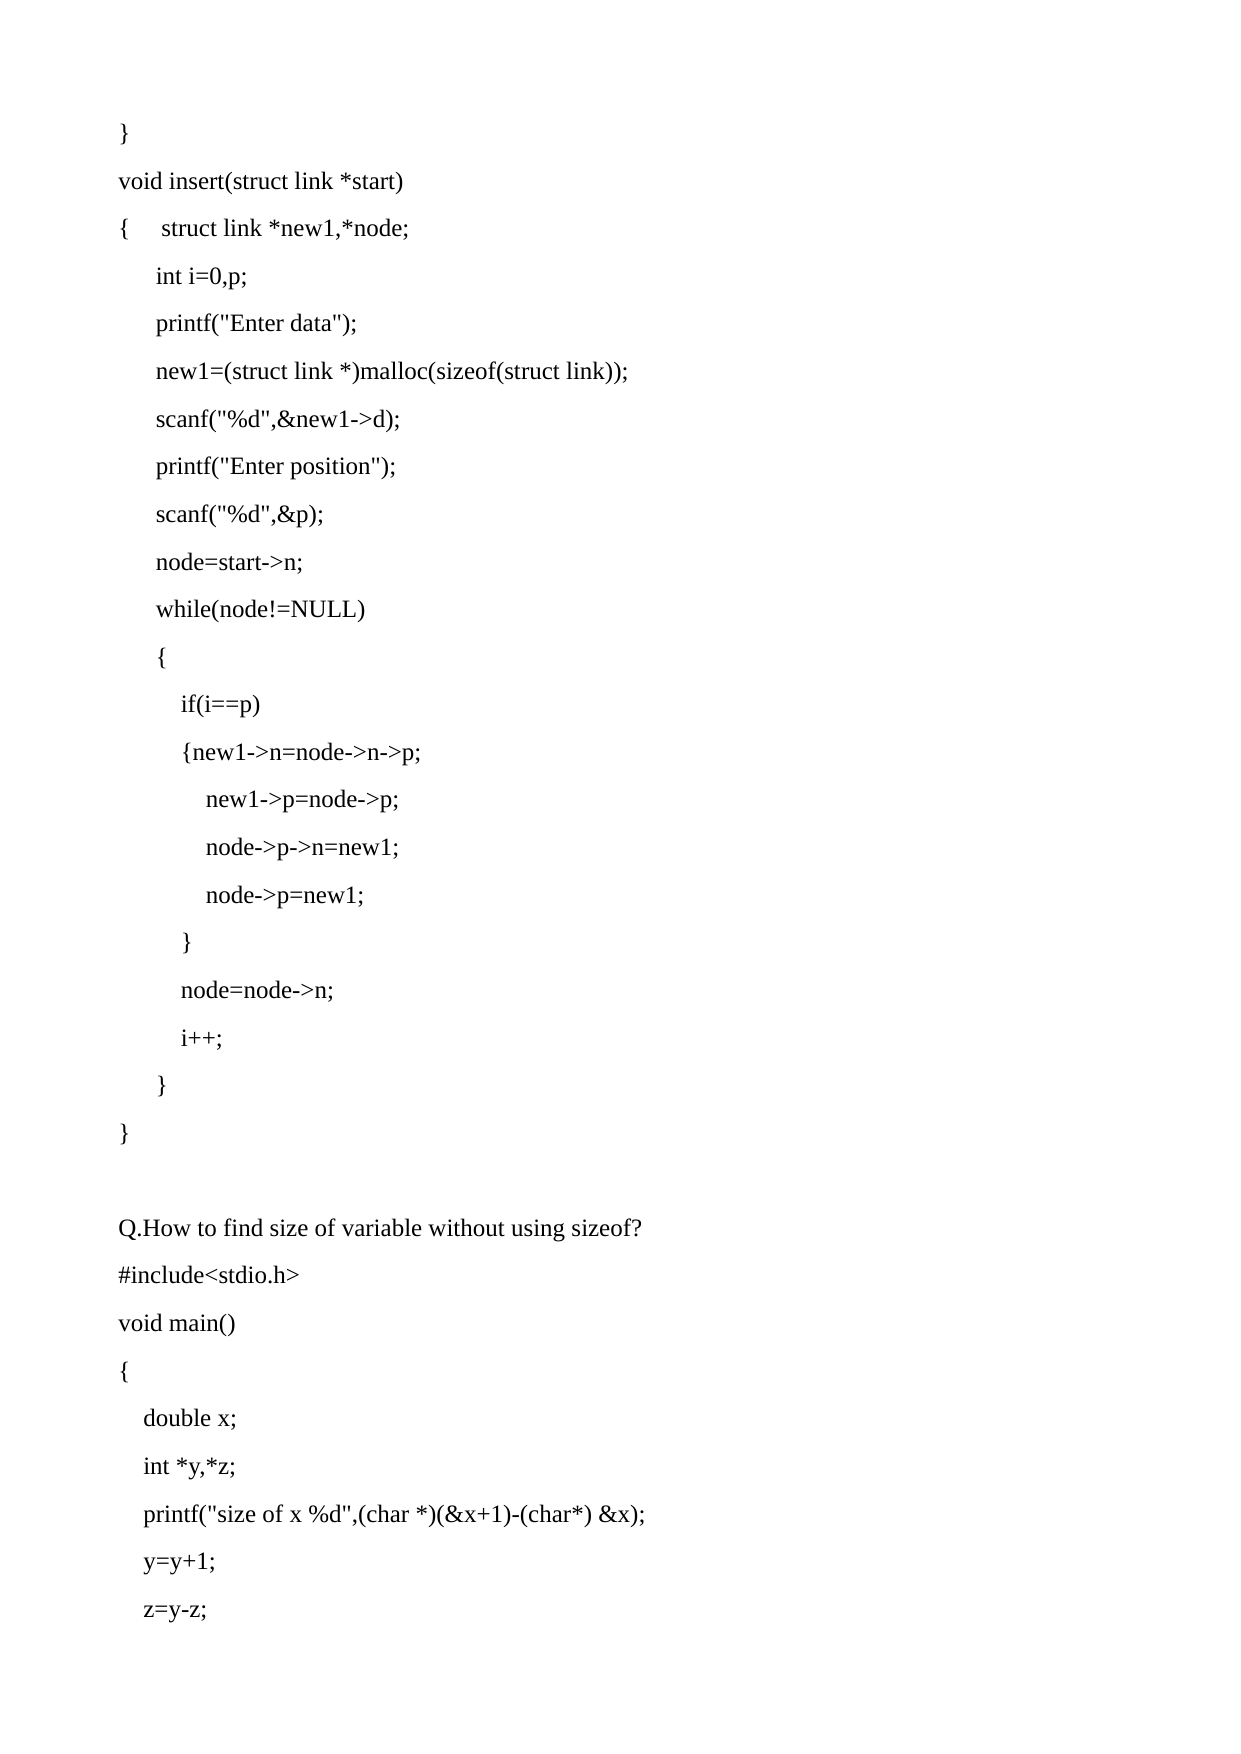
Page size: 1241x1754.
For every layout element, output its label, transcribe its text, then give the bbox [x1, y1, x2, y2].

text { struct link *new1,*node; [118, 213, 1122, 242]
text node->p->n=new1; [118, 832, 1122, 861]
text scanf("%d",&new1->d); [118, 404, 1122, 432]
text } [118, 1070, 1122, 1099]
text y=y+1; [118, 1546, 1122, 1575]
text printf("Enter position"); [118, 451, 1122, 480]
text i++; [118, 1023, 1122, 1051]
text } [118, 118, 1122, 147]
text } [118, 927, 1122, 956]
text int i=0,p; [118, 261, 1122, 290]
text {new1->n=node->n->p; [118, 737, 1122, 766]
text int *y,*z; [118, 1451, 1122, 1480]
text { [118, 1356, 1122, 1384]
text double x; [118, 1403, 1122, 1432]
text printf("Enter data"); [118, 308, 1122, 337]
text } [118, 1118, 1122, 1147]
text node=start->n; [118, 547, 1122, 575]
text node->p=new1; [118, 880, 1122, 908]
text scanf("%d",&p); [118, 499, 1122, 528]
text while(node!=NULL) [118, 594, 1122, 623]
text printf("size of x %d",(char *)(&x+1)-(char*) &x); [118, 1499, 1122, 1527]
text { [118, 642, 1122, 671]
text void insert(struct link *start) [118, 166, 1122, 194]
text Q.How to find size of variable without using sizeof? [118, 1213, 1122, 1242]
text node=node->n; [118, 975, 1122, 1004]
text #include<stdio.h> [118, 1261, 1122, 1289]
text new1->p=node->p; [118, 784, 1122, 813]
text void main() [118, 1308, 1122, 1337]
text new1=(struct link *)malloc(sizeof(struct link)); [118, 356, 1122, 385]
text if(i==p) [118, 689, 1122, 718]
text z=y-z; [118, 1594, 1122, 1623]
